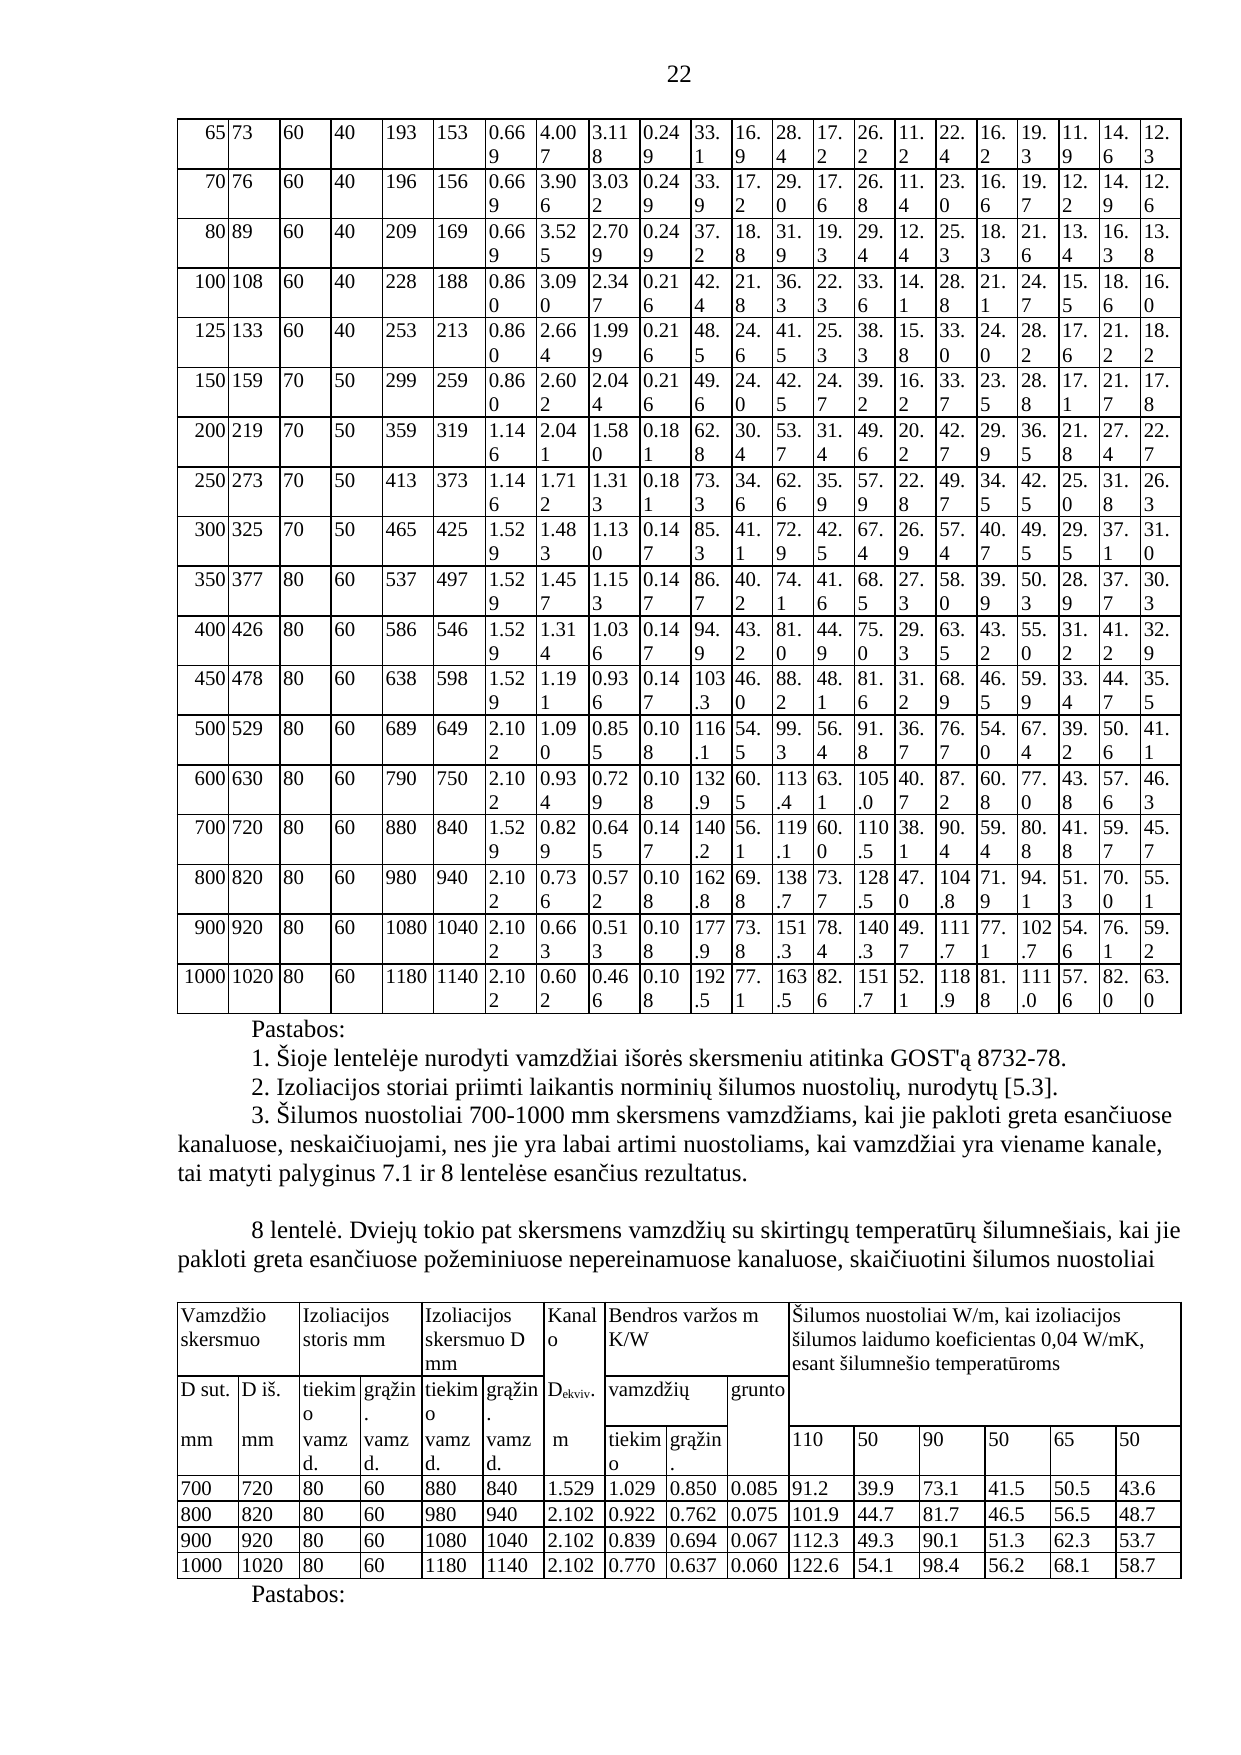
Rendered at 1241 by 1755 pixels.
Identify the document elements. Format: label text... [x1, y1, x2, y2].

table_cell 80 [281, 716, 330, 764]
table_cell 50 [332, 368, 382, 416]
table_cell 33.0 [937, 318, 976, 367]
table_cell tiekimo [423, 1377, 482, 1425]
table_cell 60 [281, 269, 330, 317]
table_cell 133 [229, 318, 279, 367]
table_cell 0.147 [641, 815, 690, 863]
table_cell 0.466 [590, 965, 639, 1012]
table_cell 76 [229, 170, 279, 217]
table_cell 24.0 [733, 368, 772, 416]
table_cell 65 [1051, 1427, 1115, 1475]
table_cell 14.9 [1100, 170, 1140, 217]
table_cell 980 [383, 865, 433, 913]
table_cell 40 [332, 318, 382, 367]
table_cell 0.060 [728, 1553, 788, 1578]
table_cell 0.736 [537, 865, 588, 913]
table_cell 1.529 [486, 567, 536, 615]
table_cell 720 [229, 815, 279, 863]
table_cell 57.9 [855, 468, 894, 516]
table_cell 2.102 [486, 965, 536, 1012]
table_cell 21.2 [1100, 318, 1140, 367]
table_header Šilumos nuostoliai W/m, kai izoliacijos šilumos laidumo koeficientas 0,04 W/mK, esant šilumnešio temperatūroms [790, 1303, 1180, 1425]
table_cell 2.602 [537, 368, 588, 416]
table_cell 250 [178, 468, 228, 516]
table_cell 77.1 [978, 915, 1017, 963]
table_cell 26.8 [855, 170, 894, 217]
table_cell 36.3 [773, 269, 813, 317]
table_cell 3.118 [590, 120, 639, 168]
table_cell 73.1 [920, 1476, 984, 1500]
table_cell 2.102 [486, 766, 536, 814]
table_cell 33.1 [692, 120, 731, 168]
table_cell 101.9 [790, 1502, 853, 1526]
table_cell 16.2 [978, 120, 1017, 168]
table_cell 87.2 [937, 766, 976, 814]
table_cell 82.6 [814, 965, 854, 1012]
table_cell 0.669 [486, 170, 536, 217]
table_cell 16.3 [1100, 219, 1140, 267]
table_cell 0.922 [606, 1502, 666, 1526]
table_cell 102.7 [1018, 915, 1058, 963]
table_cell 630 [229, 766, 279, 814]
table_cell 537 [383, 567, 433, 615]
table_cell 91.8 [855, 716, 894, 764]
table_cell 37.1 [1100, 517, 1140, 565]
table_cell 104.8 [937, 865, 976, 913]
table_cell 228 [383, 269, 433, 317]
table_cell 0.669 [486, 219, 536, 267]
table_cell 17.2 [733, 170, 772, 217]
table_cell 80 [300, 1476, 360, 1500]
table_cell 98.4 [920, 1553, 984, 1578]
table_cell 0.850 [667, 1476, 727, 1500]
table_cell 90.1 [920, 1528, 984, 1552]
table_cell 81.8 [978, 965, 1017, 1012]
table_cell 1.153 [590, 567, 639, 615]
table_cell 81.0 [773, 617, 813, 665]
table_cell 12.6 [1141, 170, 1180, 217]
table_header Vamzdžio skersmuo [178, 1303, 299, 1375]
table_cell 0.934 [537, 766, 588, 814]
table_cell 24.7 [814, 368, 854, 416]
table_cell 110.5 [855, 815, 894, 863]
table_cell 28.9 [1060, 567, 1099, 615]
table_cell 51.3 [986, 1528, 1050, 1552]
table_cell 177.9 [692, 915, 731, 963]
table_cell 26.9 [896, 517, 935, 565]
table_cell 27.3 [896, 567, 935, 615]
table_cell 34.6 [733, 468, 772, 516]
table_cell 17.6 [1060, 318, 1099, 367]
table_cell 0.936 [590, 666, 639, 714]
table_cell 56.1 [733, 815, 772, 863]
table_cell 60 [361, 1476, 421, 1500]
table_cell 16.2 [896, 368, 935, 416]
table_cell 62.8 [692, 418, 731, 466]
table_cell 128.5 [855, 865, 894, 913]
table_cell 0.770 [606, 1553, 666, 1578]
text 8 lentelė. Dviejų tokio pat skersmens vamzdžių su skirtingų temperatūrų šilumnešiais, kai jie pakloti greta esančiuose požeminiuose nepereinamuose kanaluose, skaičiuotini šilumos nuostoliai [177, 1215, 1181, 1273]
table_cell 0.147 [641, 666, 690, 714]
table_cell 48.5 [692, 318, 731, 367]
table_cell 40 [332, 269, 382, 317]
table_cell 25.3 [814, 318, 854, 367]
table_cell mm [178, 1425, 238, 1475]
table_cell 40 [332, 170, 382, 217]
table_cell 125 [178, 318, 228, 367]
table_cell 0.572 [590, 865, 639, 913]
table_cell grunto [728, 1377, 788, 1425]
table_cell 88.2 [773, 666, 813, 714]
table_cell 76.7 [937, 716, 976, 764]
table_cell 67.4 [1018, 716, 1058, 764]
table_cell 60 [332, 865, 382, 913]
table_cell 156 [434, 170, 485, 217]
table_cell 20.2 [896, 418, 935, 466]
table_cell 50 [986, 1427, 1050, 1475]
table_cell 0.669 [486, 120, 536, 168]
table_cell 57.6 [1060, 965, 1099, 1012]
table_cell 94.1 [1018, 865, 1058, 913]
table_cell 60 [281, 120, 330, 168]
table_cell 820 [239, 1502, 299, 1526]
table_cell 1040 [434, 915, 485, 963]
table_cell 28.8 [937, 269, 976, 317]
table_cell 60.5 [733, 766, 772, 814]
table_cell 49.5 [1018, 517, 1058, 565]
table_cell 42.4 [692, 269, 731, 317]
table_cell 49.7 [896, 915, 935, 963]
table_cell 16.9 [733, 120, 772, 168]
table_cell 22.7 [1141, 418, 1180, 466]
table_cell 15.5 [1060, 269, 1099, 317]
table_cell 49.7 [937, 468, 976, 516]
table_cell 0.216 [641, 269, 690, 317]
table_cell 60 [281, 318, 330, 367]
table_cell 37.7 [1100, 567, 1140, 615]
table_cell 80 [281, 666, 330, 714]
table_cell 0.249 [641, 170, 690, 217]
table_header Kanalo [545, 1303, 604, 1375]
table_cell 63.1 [814, 766, 854, 814]
table_cell 1020 [229, 965, 279, 1012]
table_cell 193 [383, 120, 433, 168]
table_cell 112.3 [790, 1528, 853, 1552]
table_header Bendros varžos m K/W [606, 1303, 788, 1375]
table_cell 41.5 [773, 318, 813, 367]
table_cell 77.0 [1018, 766, 1058, 814]
table_cell D sut. [178, 1377, 238, 1425]
table_cell 111.7 [937, 915, 976, 963]
table_cell 0.829 [537, 815, 588, 863]
table_cell 162.8 [692, 865, 731, 913]
table_cell 17.6 [814, 170, 854, 217]
table_cell 54.0 [978, 716, 1017, 764]
table_cell 42.7 [937, 418, 976, 466]
table_cell 900 [178, 915, 228, 963]
table_cell 24.7 [1018, 269, 1058, 317]
table_cell 649 [434, 716, 485, 764]
table_cell 377 [229, 567, 279, 615]
table_cell 497 [434, 567, 485, 615]
table_cell 33.7 [937, 368, 976, 416]
table_cell 720 [239, 1476, 299, 1500]
table_cell 0.075 [728, 1502, 788, 1526]
table_cell 2.347 [590, 269, 639, 317]
table_cell 39.9 [855, 1476, 919, 1500]
table_cell 700 [178, 815, 228, 863]
table_cell 40 [332, 120, 382, 168]
table_cell 0.108 [641, 915, 690, 963]
table_cell 0.181 [641, 418, 690, 466]
table_cell 54.1 [855, 1553, 919, 1578]
table_cell 29.0 [773, 170, 813, 217]
table_cell 23.5 [978, 368, 1017, 416]
table_cell 46.5 [986, 1502, 1050, 1526]
table_cell 1.313 [590, 468, 639, 516]
table_cell 2.102 [486, 716, 536, 764]
table_cell 700 [178, 1476, 238, 1500]
table_cell 689 [383, 716, 433, 764]
table_cell 50.3 [1018, 567, 1058, 615]
table_cell 30.4 [733, 418, 772, 466]
table_cell vamzdžių [606, 1377, 727, 1425]
table_cell 73 [229, 120, 279, 168]
table_cell 60 [332, 965, 382, 1012]
table_cell 465 [383, 517, 433, 565]
table_cell 169 [434, 219, 485, 267]
table_cell 192.5 [692, 965, 731, 1012]
table_cell 1.130 [590, 517, 639, 565]
table_cell 71.9 [978, 865, 1017, 913]
table_cell 880 [383, 815, 433, 863]
table_cell 880 [423, 1476, 482, 1500]
table_cell 1.580 [590, 418, 639, 466]
table_cell 900 [178, 1528, 238, 1552]
table_cell 413 [383, 468, 433, 516]
table_cell grąžin. [484, 1377, 543, 1425]
table_cell 65 [178, 120, 228, 168]
table_cell 73.3 [692, 468, 731, 516]
table_cell 44.7 [1100, 666, 1140, 714]
table_cell 273 [229, 468, 279, 516]
table_cell 54.5 [733, 716, 772, 764]
table_cell 4.007 [537, 120, 588, 168]
table_cell 29.3 [896, 617, 935, 665]
table_cell 80 [281, 617, 330, 665]
table_cell 790 [383, 766, 433, 814]
table_cell 21.8 [733, 269, 772, 317]
table_cell 90 [920, 1427, 984, 1475]
table_cell 58.0 [937, 567, 976, 615]
table_cell 638 [383, 666, 433, 714]
table_cell 213 [434, 318, 485, 367]
table_cell 0.108 [641, 716, 690, 764]
table_cell 2.044 [590, 368, 639, 416]
table_cell 25.0 [1060, 468, 1099, 516]
table_cell 40 [332, 219, 382, 267]
table_cell 105.0 [855, 766, 894, 814]
table_cell 3.090 [537, 269, 588, 317]
table_cell 18.2 [1141, 318, 1180, 367]
table_cell 32.9 [1141, 617, 1180, 665]
table_cell 26.3 [1141, 468, 1180, 516]
table_cell 140.3 [855, 915, 894, 963]
table_cell 48.1 [814, 666, 854, 714]
table_cell 41.2 [1100, 617, 1140, 665]
table_cell 60 [361, 1528, 421, 1552]
table_cell 21.1 [978, 269, 1017, 317]
table_cell 43.6 [1117, 1476, 1180, 1500]
table_cell 59.2 [1141, 915, 1180, 963]
table_cell 49.6 [692, 368, 731, 416]
table_cell 62.6 [773, 468, 813, 516]
table_cell 80 [281, 965, 330, 1012]
table_cell 15.8 [896, 318, 935, 367]
table_cell 70 [178, 170, 228, 217]
table_cell 43.2 [733, 617, 772, 665]
text 1. Šioje lentelėje nurodyti vamzdžiai išorės skersmeniu atitinka GOST'ą 8732-78. [177, 1043, 1181, 1072]
table_cell 41.1 [1141, 716, 1180, 764]
table_cell 1.457 [537, 567, 588, 615]
table_cell 325 [229, 517, 279, 565]
table_cell 94.9 [692, 617, 731, 665]
table_cell 116.1 [692, 716, 731, 764]
table_cell 28.2 [1018, 318, 1058, 367]
table_cell 73.8 [733, 915, 772, 963]
table_cell 11.4 [896, 170, 935, 217]
table_cell 63.0 [1141, 965, 1180, 1012]
table_cell 108 [229, 269, 279, 317]
table_cell 426 [229, 617, 279, 665]
table_cell 29.9 [978, 418, 1017, 466]
table_cell 33.9 [692, 170, 731, 217]
table_cell 1.483 [537, 517, 588, 565]
table_cell 41.5 [986, 1476, 1050, 1500]
table_cell 425 [434, 517, 485, 565]
table_cell 60 [361, 1553, 421, 1578]
table_cell 1180 [423, 1553, 482, 1578]
table_cell 48.7 [1117, 1502, 1180, 1526]
table_cell 80 [281, 865, 330, 913]
table_cell 0.860 [486, 368, 536, 416]
table_cell 1.146 [486, 418, 536, 466]
table_cell 13.8 [1141, 219, 1180, 267]
table_cell 86.7 [692, 567, 731, 615]
table_cell 1.712 [537, 468, 588, 516]
table_cell 50 [332, 418, 382, 466]
table_cell vamzd. [300, 1425, 360, 1475]
table_cell 1020 [239, 1553, 299, 1578]
table_cell 29.5 [1060, 517, 1099, 565]
table_cell 60 [281, 219, 330, 267]
table_cell grąžin. [361, 1377, 421, 1425]
table_cell 89 [229, 219, 279, 267]
table_cell 60.8 [978, 766, 1017, 814]
table_cell 0.147 [641, 617, 690, 665]
table_cell 1140 [434, 965, 485, 1012]
table_cell 299 [383, 368, 433, 416]
table_cell 11.2 [896, 120, 935, 168]
table_cell 3.906 [537, 170, 588, 217]
table_cell 450 [178, 666, 228, 714]
table_cell 25.3 [937, 219, 976, 267]
table_cell 44.7 [855, 1502, 919, 1526]
table_cell 150 [178, 368, 228, 416]
table_cell 196 [383, 170, 433, 217]
table_cell 43.2 [978, 617, 1017, 665]
table_cell 153 [434, 120, 485, 168]
table_cell 80 [300, 1553, 360, 1578]
table_cell 17.1 [1060, 368, 1099, 416]
table_cell 21.7 [1100, 368, 1140, 416]
table_cell 0.181 [641, 468, 690, 516]
table_cell 586 [383, 617, 433, 665]
table_cell 18.3 [978, 219, 1017, 267]
table_cell 16.0 [1141, 269, 1180, 317]
table_cell 31.9 [773, 219, 813, 267]
table_cell 1.314 [537, 617, 588, 665]
table_cell 59.7 [1100, 815, 1140, 863]
table_cell 17.8 [1141, 368, 1180, 416]
table_cell 74.1 [773, 567, 813, 615]
table_cell 840 [484, 1476, 543, 1500]
table_cell 44.9 [814, 617, 854, 665]
table_cell 1180 [383, 965, 433, 1012]
table_cell 30.3 [1141, 567, 1180, 615]
table_cell 19.7 [1018, 170, 1058, 217]
table_header Izoliacijos storis mm [300, 1303, 421, 1375]
table_cell 103.3 [692, 666, 731, 714]
table_cell 12.4 [896, 219, 935, 267]
table_cell 80 [281, 766, 330, 814]
table_cell 68.5 [855, 567, 894, 615]
table_cell 22.8 [896, 468, 935, 516]
table_cell 0.762 [667, 1502, 727, 1526]
table_cell 0.860 [486, 318, 536, 367]
table_cell 598 [434, 666, 485, 714]
table_cell 18.6 [1100, 269, 1140, 317]
table_cell 99.3 [773, 716, 813, 764]
table_cell 253 [383, 318, 433, 367]
table_cell 0.085 [728, 1476, 788, 1500]
table_cell 40.2 [733, 567, 772, 615]
table_cell tiekimo [606, 1427, 666, 1475]
table_cell 31.0 [1141, 517, 1180, 565]
table_cell 18.8 [733, 219, 772, 267]
table_cell 122.6 [790, 1553, 853, 1578]
table_cell 259 [434, 368, 485, 416]
table_cell 54.6 [1060, 915, 1099, 963]
table_cell 840 [434, 815, 485, 863]
table_cell 110 [790, 1427, 853, 1475]
table_cell 91.2 [790, 1476, 853, 1500]
table_cell 21.8 [1060, 418, 1099, 466]
table_cell 60 [332, 716, 382, 764]
table_cell 24.6 [733, 318, 772, 367]
table_cell 59.4 [978, 815, 1017, 863]
table_cell 27.4 [1100, 418, 1140, 466]
table_cell 2.041 [537, 418, 588, 466]
text 2. Izoliacijos storiai priimti laikantis norminių šilumos nuostolių, nurodytų [5.3]. [177, 1072, 1181, 1100]
table_cell 163.5 [773, 965, 813, 1012]
table_cell 219 [229, 418, 279, 466]
table_cell 80 [281, 567, 330, 615]
table_cell vamzd. [423, 1425, 482, 1475]
table_cell 1.191 [537, 666, 588, 714]
table_cell 80 [281, 815, 330, 863]
table_cell 2.664 [537, 318, 588, 367]
table_cell 58.7 [1117, 1553, 1180, 1578]
table_cell 0.067 [728, 1528, 788, 1552]
table_cell 16.6 [978, 170, 1017, 217]
table_cell 80.8 [1018, 815, 1058, 863]
table_cell 980 [423, 1502, 482, 1526]
table_cell 1140 [484, 1553, 543, 1578]
table_cell 2.709 [590, 219, 639, 267]
table_cell 60 [332, 915, 382, 963]
table_cell 132.9 [692, 766, 731, 814]
table_cell 1.999 [590, 318, 639, 367]
table_cell 1.029 [606, 1476, 666, 1500]
table_cell 39.2 [855, 368, 894, 416]
table_cell 42.5 [773, 368, 813, 416]
table_cell 920 [239, 1528, 299, 1552]
table_cell 73.7 [814, 865, 854, 913]
table_cell 42.5 [1018, 468, 1058, 516]
table_cell 80 [281, 915, 330, 963]
table_cell 373 [434, 468, 485, 516]
table_cell 38.3 [855, 318, 894, 367]
table_cell 41.1 [733, 517, 772, 565]
table_cell 36.5 [1018, 418, 1058, 466]
table_cell 3.032 [590, 170, 639, 217]
table_cell 90.4 [937, 815, 976, 863]
table_cell 50 [1117, 1427, 1180, 1475]
table_cell 69.8 [733, 865, 772, 913]
table_cell 31.2 [896, 666, 935, 714]
table_cell 57.4 [937, 517, 976, 565]
table_cell 40.7 [896, 766, 935, 814]
table_cell 3.525 [537, 219, 588, 267]
table_cell 42.5 [814, 517, 854, 565]
table_cell 2.102 [545, 1502, 604, 1526]
table_cell 0.602 [537, 965, 588, 1012]
table_cell 41.6 [814, 567, 854, 615]
table_cell 59.9 [1018, 666, 1058, 714]
table_cell 0.147 [641, 517, 690, 565]
table_header Izoliacijos skersmuo D mm [423, 1303, 543, 1375]
table_cell 209 [383, 219, 433, 267]
table_cell 940 [484, 1502, 543, 1526]
table_cell 1000 [178, 965, 228, 1012]
table_cell 1040 [484, 1528, 543, 1552]
table_cell 41.8 [1060, 815, 1099, 863]
table_cell 529 [229, 716, 279, 764]
table_cell 350 [178, 567, 228, 615]
table_cell 940 [434, 865, 485, 913]
table_cell 151.7 [855, 965, 894, 1012]
table_cell 53.7 [773, 418, 813, 466]
table_cell 60 [281, 170, 330, 217]
table_cell 11.9 [1060, 120, 1099, 168]
table_cell 34.5 [978, 468, 1017, 516]
table_cell 151.3 [773, 915, 813, 963]
table_cell 118.9 [937, 965, 976, 1012]
table_cell 19.3 [814, 219, 854, 267]
table_cell 47.0 [896, 865, 935, 913]
table_cell 2.102 [486, 865, 536, 913]
table_cell 33.4 [1060, 666, 1099, 714]
table_cell 800 [178, 1502, 238, 1526]
table_cell 77.1 [733, 965, 772, 1012]
table_cell 820 [229, 865, 279, 913]
table_cell 82.0 [1100, 965, 1140, 1012]
table_cell 0.694 [667, 1528, 727, 1552]
table_cell 56.2 [986, 1553, 1050, 1578]
table_cell 50 [332, 517, 382, 565]
table_cell 49.3 [855, 1528, 919, 1552]
table_cell 17.2 [814, 120, 854, 168]
table_cell 51.3 [1060, 865, 1099, 913]
table_cell 2.102 [486, 915, 536, 963]
table_cell 26.2 [855, 120, 894, 168]
table_cell 80 [300, 1528, 360, 1552]
table_cell 0.513 [590, 915, 639, 963]
table_cell 0.216 [641, 368, 690, 416]
table_cell 12.3 [1141, 120, 1180, 168]
table_cell 53.7 [1117, 1528, 1180, 1552]
table_cell 39.9 [978, 567, 1017, 615]
table_cell 22.3 [814, 269, 854, 317]
table_cell 400 [178, 617, 228, 665]
table_cell 546 [434, 617, 485, 665]
table_cell 0.663 [537, 915, 588, 963]
table_cell 140.2 [692, 815, 731, 863]
table_cell 119.1 [773, 815, 813, 863]
table_cell 0.147 [641, 567, 690, 615]
table_cell 29.4 [855, 219, 894, 267]
table_cell 50 [332, 468, 382, 516]
table_cell 1000 [178, 1553, 238, 1578]
table_cell 70 [281, 418, 330, 466]
table_cell 200 [178, 418, 228, 466]
table_cell 0.729 [590, 766, 639, 814]
table_cell 55.0 [1018, 617, 1058, 665]
table_cell 75.0 [855, 617, 894, 665]
table_cell 159 [229, 368, 279, 416]
table_cell 72.9 [773, 517, 813, 565]
table_cell 478 [229, 666, 279, 714]
text Pastabos: [177, 1014, 1181, 1043]
table_cell 0.645 [590, 815, 639, 863]
table_cell 67.4 [855, 517, 894, 565]
table_cell 13.4 [1060, 219, 1099, 267]
table_cell 319 [434, 418, 485, 466]
table_cell [728, 1425, 788, 1475]
table_cell 300 [178, 517, 228, 565]
table_cell 50.6 [1100, 716, 1140, 764]
table_cell 40.7 [978, 517, 1017, 565]
table_cell 0.108 [641, 865, 690, 913]
table_cell 37.2 [692, 219, 731, 267]
table_cell 21.6 [1018, 219, 1058, 267]
table_cell 50 [855, 1427, 919, 1475]
table_cell 60 [332, 815, 382, 863]
table_cell 60 [361, 1502, 421, 1526]
table_cell vamzd. [361, 1425, 421, 1475]
table_cell 0.249 [641, 120, 690, 168]
table_cell 38.1 [896, 815, 935, 863]
table_cell 60 [332, 617, 382, 665]
table_cell 35.9 [814, 468, 854, 516]
table_cell 1.529 [486, 517, 536, 565]
table_cell 600 [178, 766, 228, 814]
table_cell 49.6 [855, 418, 894, 466]
table_cell 70 [281, 468, 330, 516]
table_cell 63.5 [937, 617, 976, 665]
table_cell 33.6 [855, 269, 894, 317]
table_cell 46.0 [733, 666, 772, 714]
table_cell 62.3 [1051, 1528, 1115, 1552]
table_cell 19.3 [1018, 120, 1058, 168]
table_cell grąžin. [667, 1427, 727, 1475]
table_cell 60 [332, 567, 382, 615]
table_cell 60.0 [814, 815, 854, 863]
table_cell 0.637 [667, 1553, 727, 1578]
table_cell 46.3 [1141, 766, 1180, 814]
table_cell 52.1 [896, 965, 935, 1012]
table_cell D iš. [239, 1377, 299, 1425]
table_cell 1.146 [486, 468, 536, 516]
table_cell 80 [178, 219, 228, 267]
table_cell 45.7 [1141, 815, 1180, 863]
table_cell 81.6 [855, 666, 894, 714]
table_cell 46.5 [978, 666, 1017, 714]
table_cell 56.5 [1051, 1502, 1115, 1526]
table_cell 0.839 [606, 1528, 666, 1552]
table_cell 14.6 [1100, 120, 1140, 168]
table_cell 0.855 [590, 716, 639, 764]
table_cell Dekviv. [545, 1375, 604, 1425]
table_cell 500 [178, 716, 228, 764]
table_cell 100 [178, 269, 228, 317]
text 3. Šilumos nuostoliai 700-1000 mm skersmens vamzdžiams, kai jie pakloti greta esančiuose kanaluose, neskaičiuojami, nes jie yra labai artimi nuostoliams, kai vamzdžiai yra viename kanale, tai matyti palyginus 7.1 ir 8 lentelėse esančius rezultatus. [177, 1100, 1181, 1187]
table_cell 1.529 [486, 666, 536, 714]
table_cell 1080 [423, 1528, 482, 1552]
table_cell 14.1 [896, 269, 935, 317]
table_cell 2.102 [545, 1528, 604, 1552]
table_cell 43.8 [1060, 766, 1099, 814]
table_cell 1.036 [590, 617, 639, 665]
table_cell 39.2 [1060, 716, 1099, 764]
table_cell 70 [281, 517, 330, 565]
table_cell 750 [434, 766, 485, 814]
table_cell 31.4 [814, 418, 854, 466]
table_cell 111.0 [1018, 965, 1058, 1012]
table_cell 1.529 [545, 1476, 604, 1500]
table_cell 12.2 [1060, 170, 1099, 217]
table_cell 55.1 [1141, 865, 1180, 913]
table_cell 23.0 [937, 170, 976, 217]
table_cell 1080 [383, 915, 433, 963]
table_cell 31.2 [1060, 617, 1099, 665]
table_cell 1.529 [486, 617, 536, 665]
table_cell mm [239, 1425, 299, 1475]
table_cell 56.4 [814, 716, 854, 764]
table_cell 2.102 [545, 1553, 604, 1578]
table_cell 0.108 [641, 766, 690, 814]
table_cell 920 [229, 915, 279, 963]
table_cell 35.5 [1141, 666, 1180, 714]
table_cell 70.0 [1100, 865, 1140, 913]
table_cell 22.4 [937, 120, 976, 168]
table_cell 36.7 [896, 716, 935, 764]
table_cell 68.1 [1051, 1553, 1115, 1578]
table_cell 81.7 [920, 1502, 984, 1526]
table_cell 113.4 [773, 766, 813, 814]
table_cell 0.860 [486, 269, 536, 317]
table_cell 0.108 [641, 965, 690, 1012]
table_cell 800 [178, 865, 228, 913]
table_cell 78.4 [814, 915, 854, 963]
table_cell 359 [383, 418, 433, 466]
table_cell 1.090 [537, 716, 588, 764]
table_cell 31.8 [1100, 468, 1140, 516]
table_cell 60 [332, 666, 382, 714]
table_cell 188 [434, 269, 485, 317]
table_cell 28.8 [1018, 368, 1058, 416]
table_cell 70 [281, 368, 330, 416]
table_cell 80 [300, 1502, 360, 1526]
table_cell 50.5 [1051, 1476, 1115, 1500]
table_cell 0.216 [641, 318, 690, 367]
table_cell 138.7 [773, 865, 813, 913]
text Pastabos: [177, 1579, 1181, 1608]
table_cell vamzd. [484, 1425, 543, 1475]
table_cell 28.4 [773, 120, 813, 168]
table_cell tiekimo [300, 1377, 360, 1425]
table_cell m [545, 1425, 604, 1475]
table_cell 60 [332, 766, 382, 814]
table_cell 68.9 [937, 666, 976, 714]
table_cell 24.0 [978, 318, 1017, 367]
table_cell 76.1 [1100, 915, 1140, 963]
table_cell 85.3 [692, 517, 731, 565]
table_cell 57.6 [1100, 766, 1140, 814]
table_cell 0.249 [641, 219, 690, 267]
table_cell 1.529 [486, 815, 536, 863]
